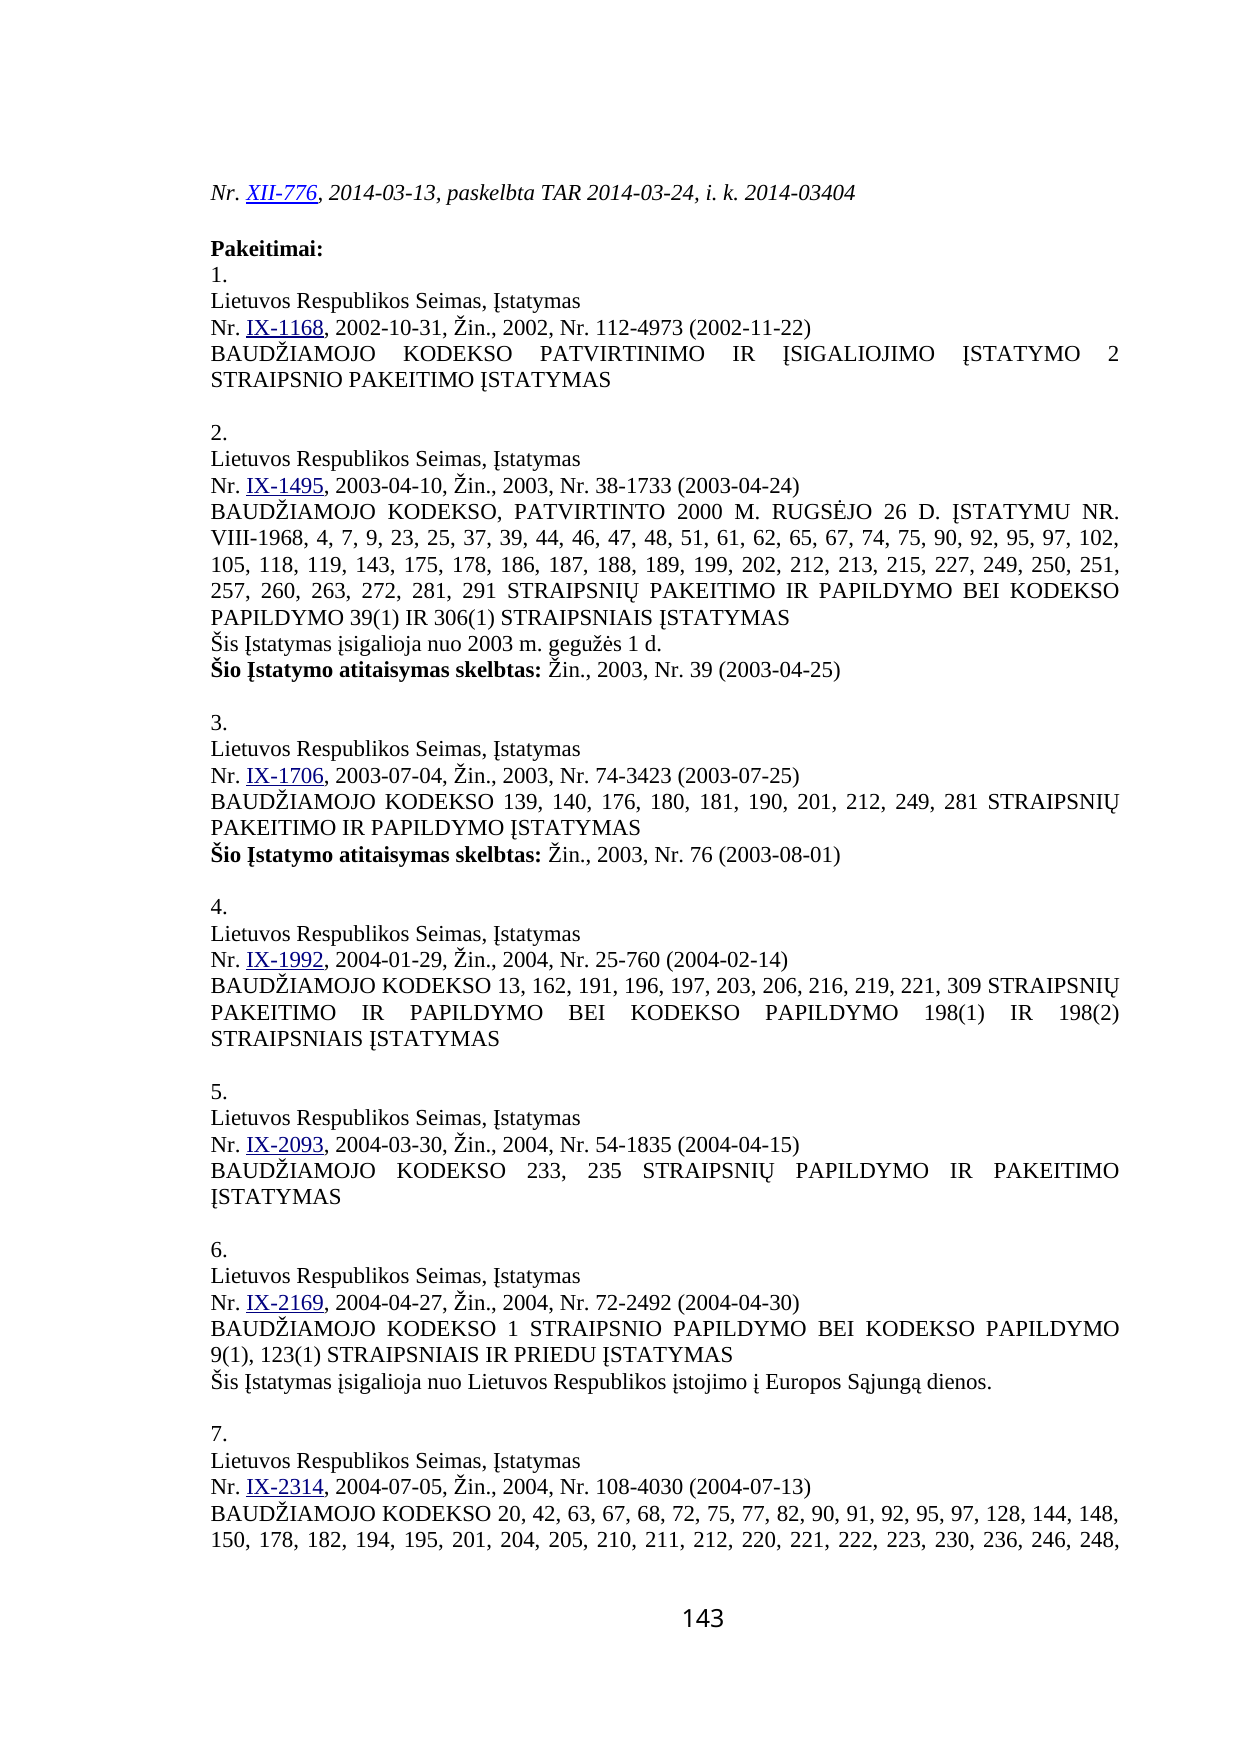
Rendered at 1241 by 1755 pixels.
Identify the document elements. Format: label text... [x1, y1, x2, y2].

text Nr. IX-1495, 2003-04-10, Žin., 2003, Nr. 38-1733 (2003-04-24) [210, 472, 1120, 498]
text BAUDŽIAMOJO KODEKSO 1 STRAIPSNIO PAPILDYMO BEI KODEKSO PAPILDYMO 9(1), 123(1) STRAIPSNIAIS IR PRIEDU ĮSTATYMAS [210, 1315, 1120, 1368]
text Pakeitimai: [210, 234, 1120, 261]
text Lietuvos Respublikos Seimas, Įstatymas [210, 735, 1120, 762]
text Nr. IX-2169, 2004-04-27, Žin., 2004, Nr. 72-2492 (2004-04-30) [210, 1289, 1120, 1315]
text 6. [210, 1236, 1120, 1262]
text 7. [210, 1421, 1120, 1447]
text Šio Įstatymo atitaisymas skelbtas: Žin., 2003, Nr. 76 (2003-08-01) [210, 841, 1120, 867]
text Lietuvos Respublikos Seimas, Įstatymas [210, 287, 1120, 314]
text Lietuvos Respublikos Seimas, Įstatymas [210, 1447, 1120, 1473]
text BAUDŽIAMOJO KODEKSO 233, 235 STRAIPSNIŲ PAPILDYMO IR PAKEITIMO ĮSTATYMAS [210, 1157, 1120, 1210]
text Nr. IX-2093, 2004-03-30, Žin., 2004, Nr. 54-1835 (2004-04-15) [210, 1131, 1120, 1157]
text Nr. IX-1706, 2003-07-04, Žin., 2003, Nr. 74-3423 (2003-07-25) [210, 762, 1120, 788]
text Lietuvos Respublikos Seimas, Įstatymas [210, 1104, 1120, 1131]
text 3. [210, 709, 1120, 735]
text 5. [210, 1078, 1120, 1104]
text Šis Įstatymas įsigalioja nuo 2003 m. gegužės 1 d. [210, 630, 1120, 656]
text Nr. XII-776, 2014-03-13, paskelbta TAR 2014-03-24, i. k. 2014-03404 [210, 179, 1120, 206]
text Lietuvos Respublikos Seimas, Įstatymas [210, 445, 1120, 472]
text 4. [210, 893, 1120, 920]
text Šis Įstatymas įsigalioja nuo Lietuvos Respublikos įstojimo į Europos Sąjungą dienos. [210, 1368, 1120, 1394]
text BAUDŽIAMOJO KODEKSO, PATVIRTINTO 2000 M. RUGSĖJO 26 D. ĮSTATYMU NR. VIII-1968, 4, 7, 9, 23, 25, 37, 39, 44, 46, 47, 48, 51, 61, 62, 65, 67, 74, 75, 90, 92, 95, 97, 102, 105, 118, 119, 143, 175, 178, 186, 187, 188, 189, 199, 202, 212, 213, 215, 227, 249, 250, 251, 257, 260, 263, 272, 281, 291 STRAIPSNIŲ PAKEITIMO IR PAPILDYMO BEI KODEKSO PAPILDYMO 39(1) IR 306(1) STRAIPSNIAIS ĮSTATYMAS [210, 498, 1120, 630]
text BAUDŽIAMOJO KODEKSO PATVIRTINIMO IR ĮSIGALIOJIMO ĮSTATYMO 2 STRAIPSNIO PAKEITIMO ĮSTATYMAS [210, 340, 1120, 393]
text Nr. IX-2314, 2004-07-05, Žin., 2004, Nr. 108-4030 (2004-07-13) [210, 1473, 1120, 1499]
text Šio Įstatymo atitaisymas skelbtas: Žin., 2003, Nr. 39 (2003-04-25) [210, 656, 1120, 683]
text 1. [210, 261, 1120, 287]
text 2. [210, 419, 1120, 445]
text BAUDŽIAMOJO KODEKSO 13, 162, 191, 196, 197, 203, 206, 216, 219, 221, 309 STRAIPSNIŲ PAKEITIMO IR PAPILDYMO BEI KODEKSO PAPILDYMO 198(1) IR 198(2) STRAIPSNIAIS ĮSTATYMAS [210, 972, 1120, 1052]
text Lietuvos Respublikos Seimas, Įstatymas [210, 1262, 1120, 1289]
text Nr. IX-1992, 2004-01-29, Žin., 2004, Nr. 25-760 (2004-02-14) [210, 946, 1120, 972]
text BAUDŽIAMOJO KODEKSO 139, 140, 176, 180, 181, 190, 201, 212, 249, 281 STRAIPSNIŲ PAKEITIMO IR PAPILDYMO ĮSTATYMAS [210, 788, 1120, 841]
text Nr. IX-1168, 2002-10-31, Žin., 2002, Nr. 112-4973 (2002-11-22) [210, 314, 1120, 340]
text Lietuvos Respublikos Seimas, Įstatymas [210, 920, 1120, 946]
text BAUDŽIAMOJO KODEKSO 20, 42, 63, 67, 68, 72, 75, 77, 82, 90, 91, 92, 95, 97, 128, 144, 148, 150, 178, 182, 194, 195, 201, 204, 205, 210, 211, 212, 220, 221, 222, 223, 230, 236, 246, 248, [210, 1499, 1120, 1552]
